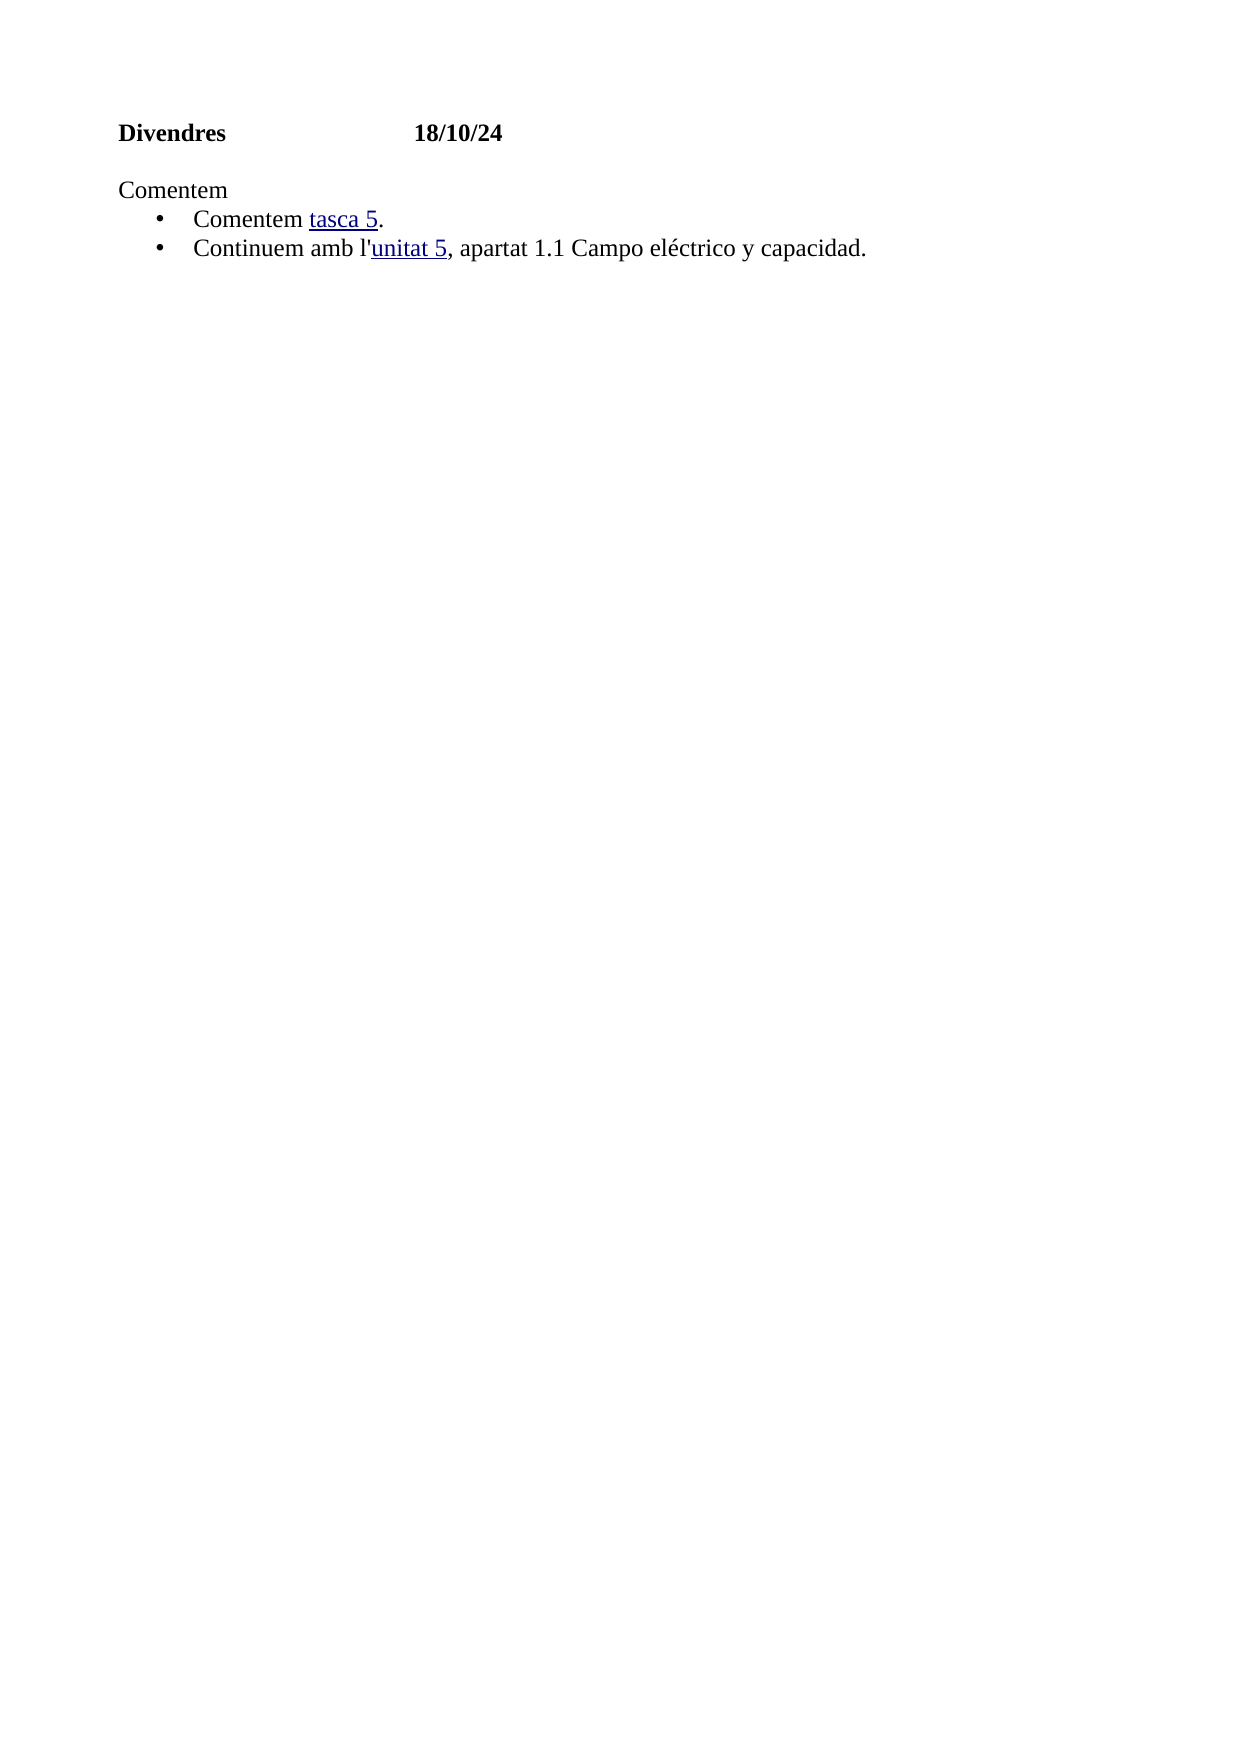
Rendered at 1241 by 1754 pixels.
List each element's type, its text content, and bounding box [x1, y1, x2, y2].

list Comentem tasca 5. [156, 204, 1122, 233]
text Divendres 18/10/24 [118, 118, 1122, 147]
text Comentem [118, 176, 1122, 204]
list Continuem amb l'unitat 5, apartat 1.1 Campo eléctrico y capacidad. [156, 233, 1122, 262]
